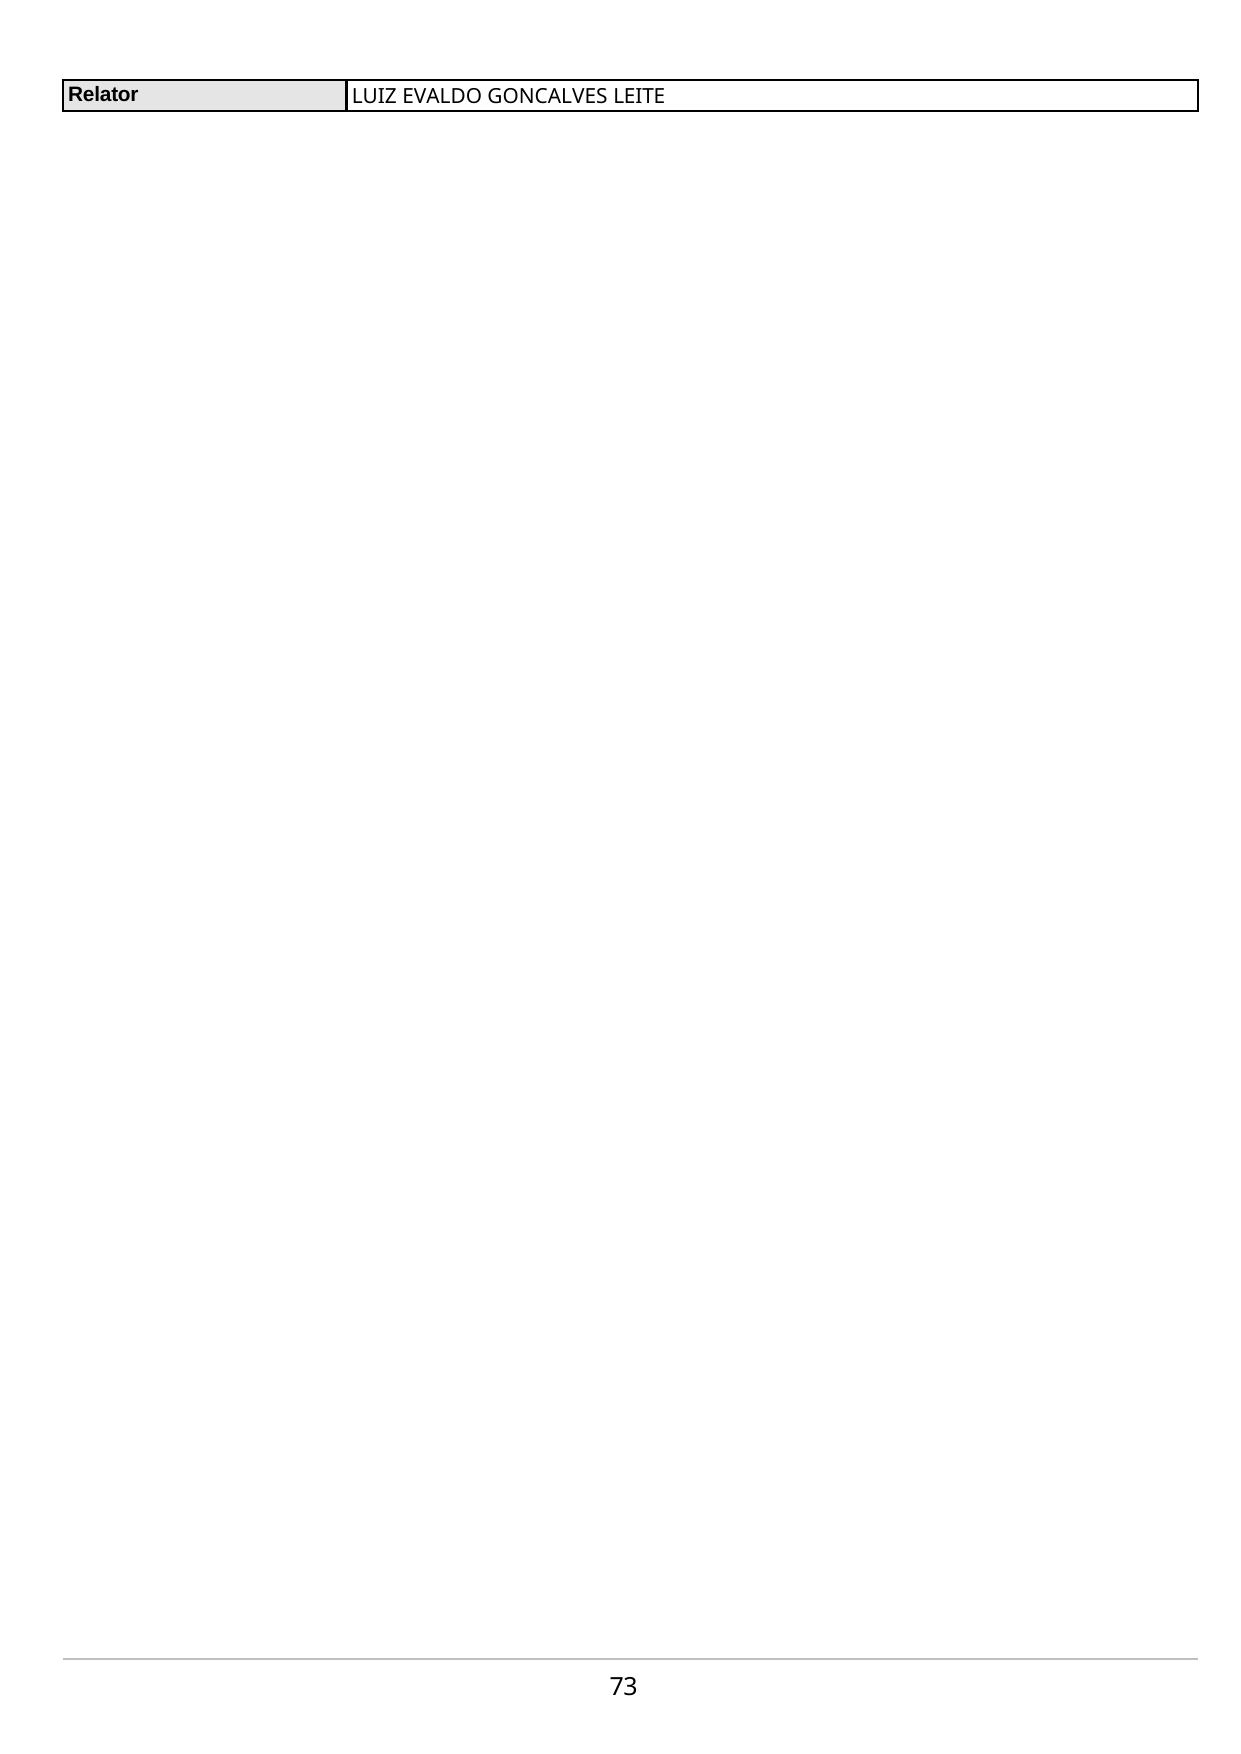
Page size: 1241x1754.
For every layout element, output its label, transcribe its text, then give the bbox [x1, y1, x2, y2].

table_cell Relator [64, 81, 345, 110]
table_cell LUIZ EVALDO GONCALVES LEITE [348, 81, 1197, 110]
